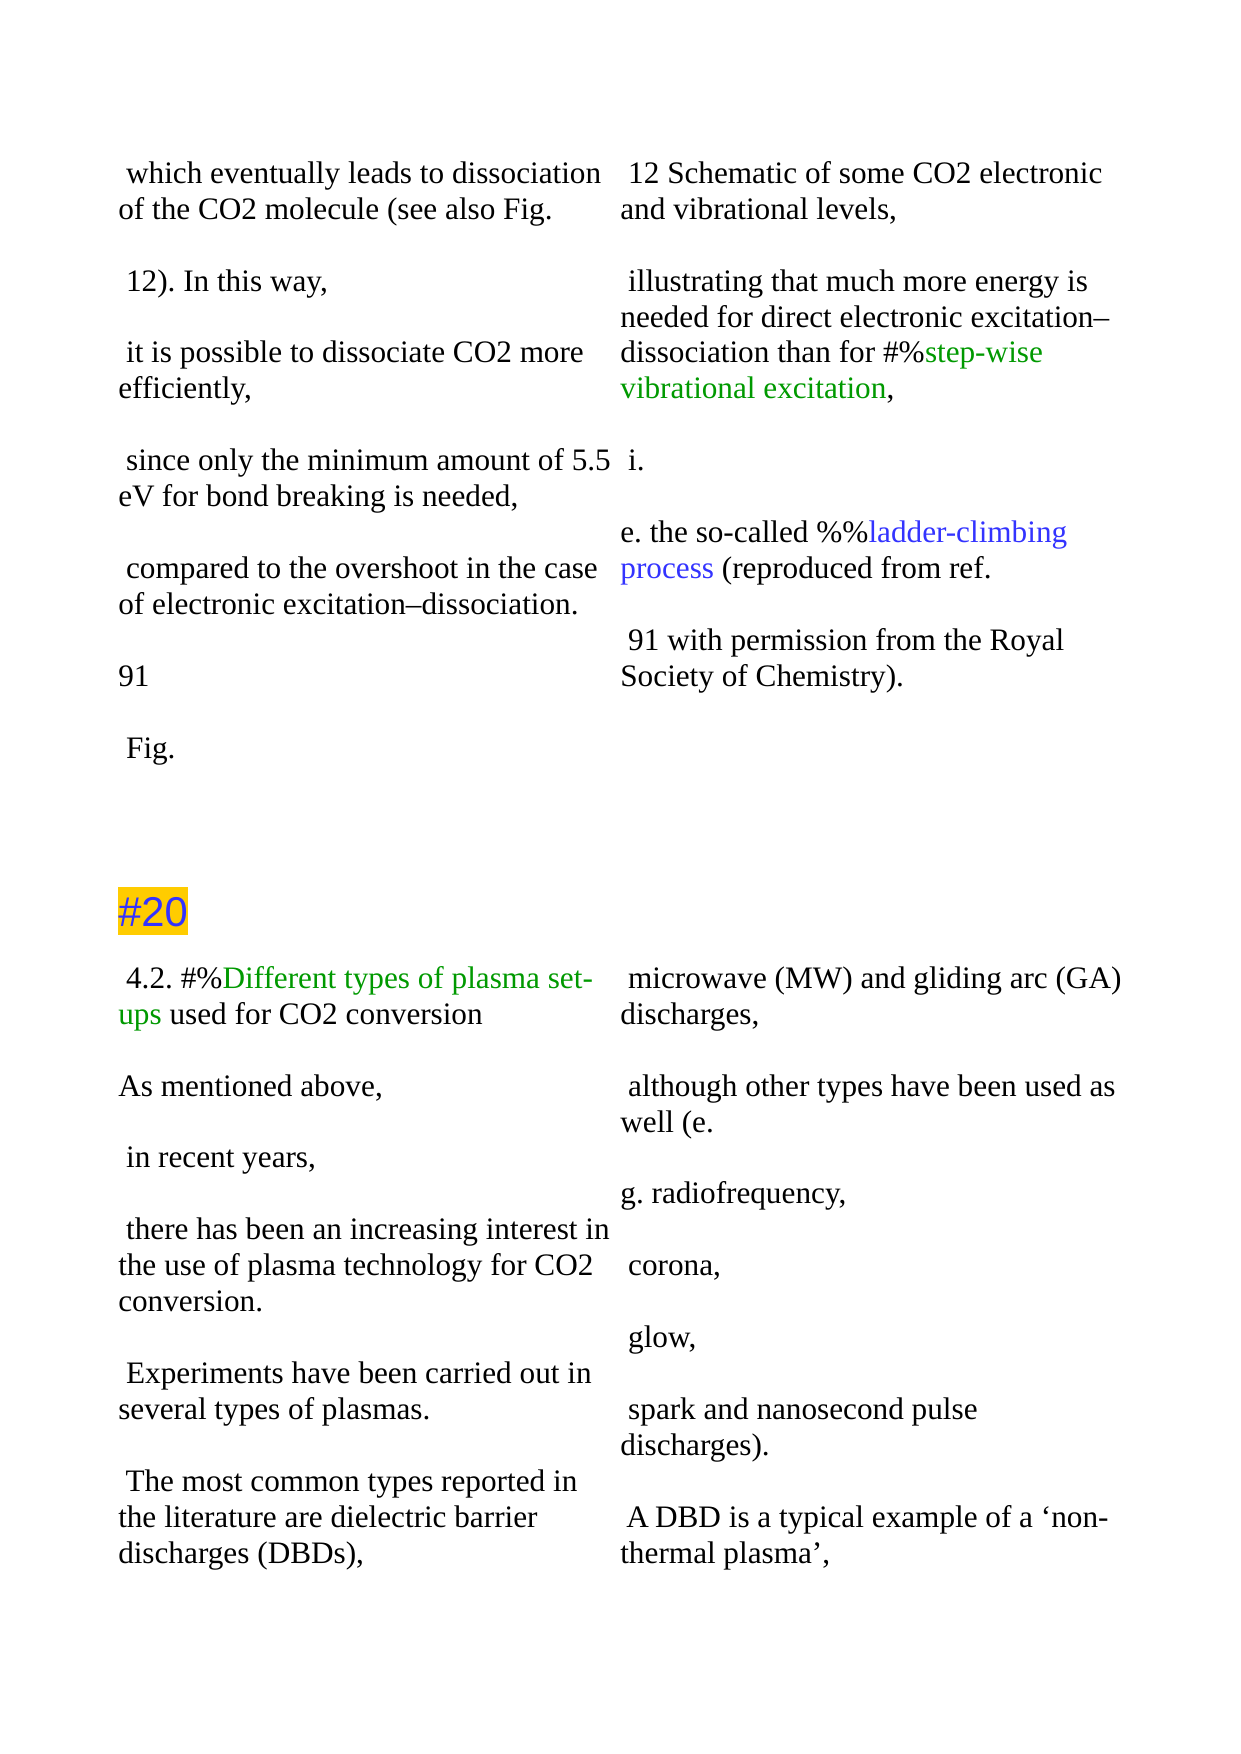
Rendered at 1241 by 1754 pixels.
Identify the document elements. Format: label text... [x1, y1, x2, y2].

text e. the so-called %%ladder-climbing process (reproduced from ref. [620, 513, 1122, 585]
text there has been an increasing interest in the use of plasma technology for CO2 conversion. [118, 1211, 620, 1318]
text Experiments have been carried out in several types of plasmas. [118, 1354, 620, 1426]
text corona, [620, 1247, 1122, 1282]
text spark and nanosecond pulse discharges). [620, 1390, 1122, 1462]
text although other types have been used as well (e. [620, 1067, 1122, 1139]
text g. radiofrequency, [620, 1175, 1122, 1211]
text 91 [118, 657, 620, 693]
text it is possible to dissociate CO2 more efficiently, [118, 334, 620, 406]
text A DBD is a typical example of a ‘non-thermal plasma’, [620, 1498, 1122, 1570]
text illustrating that much more energy is needed for direct electronic excitation–dissociation than for #%step-wise vibrational excitation, [620, 262, 1122, 406]
text glow, [620, 1318, 1122, 1354]
text since only the minimum amount of 5.5 eV for bond breaking is needed, [118, 442, 620, 513]
text in recent years, [118, 1139, 620, 1175]
text compared to the overshoot in the case of electronic excitation–dissociation. [118, 549, 620, 621]
text Fig. [118, 729, 620, 765]
text 12 Schematic of some CO2 electronic and vibrational levels, [620, 154, 1122, 226]
text which eventually leads to dissociation of the CO2 molecule (see also Fig. [118, 154, 620, 226]
text 12). In this way, [118, 262, 620, 298]
text 91 with permission from the Royal Society of Chemistry). [620, 621, 1122, 693]
text i. [620, 442, 1122, 477]
text #20 [118, 887, 1122, 935]
text As mentioned above, [118, 1067, 620, 1103]
text The most common types reported in the literature are dielectric barrier discharges (DBDs), [118, 1462, 620, 1570]
text microwave (MW) and gliding arc (GA) discharges, [620, 959, 1122, 1031]
text 4.2. #%Different types of plasma set-ups used for CO2 conversion [118, 959, 620, 1031]
